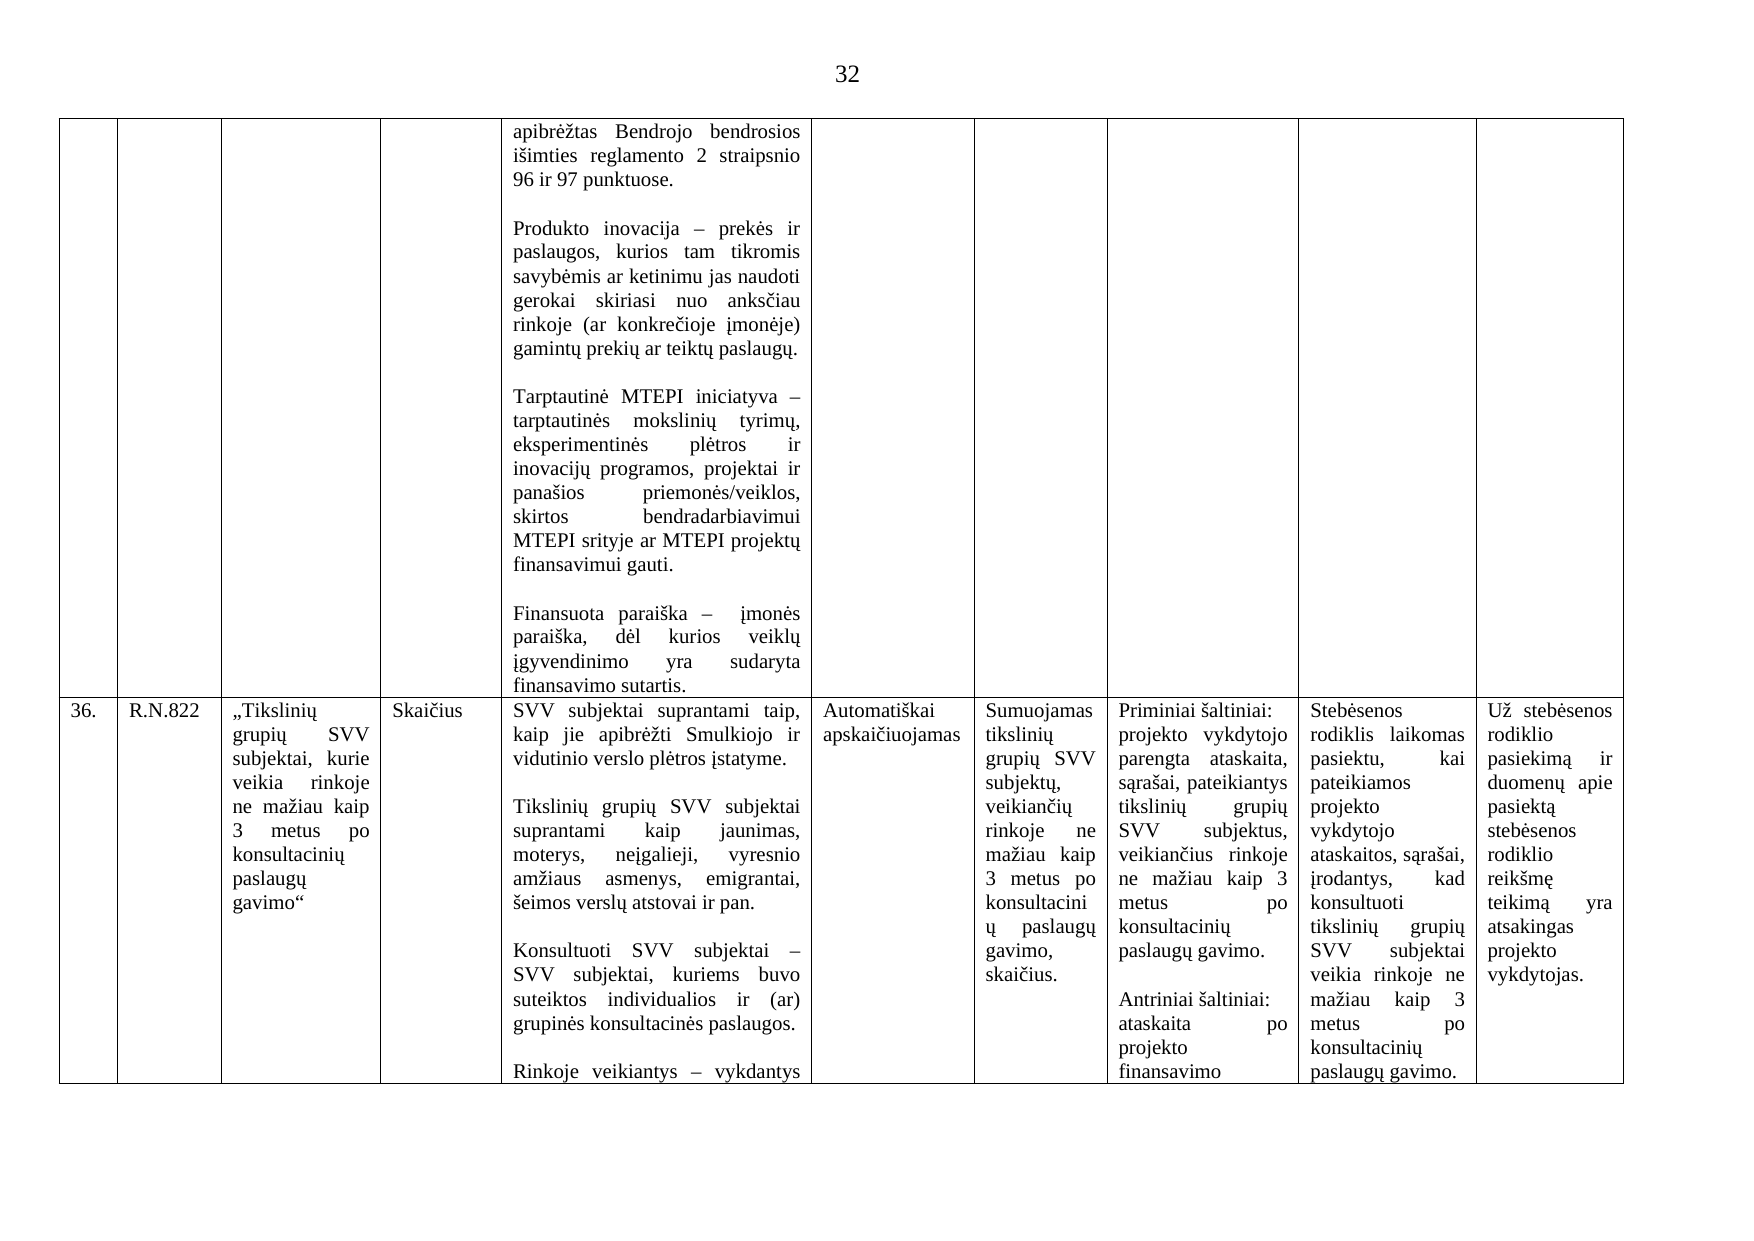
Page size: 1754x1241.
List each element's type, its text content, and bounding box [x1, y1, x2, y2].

table_cell [1477, 119, 1623, 697]
table_cell Skaičius [381, 698, 501, 1083]
table_cell [381, 119, 501, 697]
table_cell [975, 119, 1107, 697]
table_cell apibrėžtas Bendrojo bendrosios išimties reglamento 2 straipsnio 96 ir 97 punktuose. Produkto inovacija – prekės ir paslaugos, kurios tam tikromis savybėmis ar ketinimu jas naudoti gerokai skiriasi nuo anksčiau rinkoje (ar konkrečioje įmonėje) gamintų prekių ar teiktų paslaugų. Tarptautinė MTEPI iniciatyva – tarptautinės mokslinių tyrimų, eksperimentinės plėtros ir inovacijų programos, projektai ir panašios priemonės/veiklos, skirtos bendradarbiavimui MTEPI srityje ar MTEPI projektų finansavimui gauti. Finansuota paraiška – įmonės paraiška, dėl kurios veiklų įgyvendinimo yra sudaryta finansavimo sutartis. [502, 119, 811, 697]
table_cell [118, 119, 221, 697]
table_cell Sumuojamas tikslinių grupių SVV subjektų, veikiančių rinkoje ne mažiau kaip 3 metus po konsultacinių paslaugų gavimo, skaičius. [975, 698, 1107, 1083]
table_cell R.N.822 [118, 698, 221, 1083]
table_cell 36. [60, 698, 117, 1083]
table_cell [1108, 119, 1298, 697]
table_cell „Tikslinių grupių SVV subjektai, kurie veikia rinkoje ne mažiau kaip 3 metus po konsultacinių paslaugų gavimo“ [222, 698, 380, 1083]
table_cell [222, 119, 380, 697]
table_cell [812, 119, 974, 697]
table_cell SVV subjektai suprantami taip, kaip jie apibrėžti Smulkiojo ir vidutinio verslo plėtros įstatyme. Tikslinių grupių SVV subjektai suprantami kaip jaunimas, moterys, neįgalieji, vyresnio amžiaus asmenys, emigrantai, šeimos verslų atstovai ir pan. Konsultuoti SVV subjektai – SVV subjektai, kuriems buvo suteiktos individualios ir (ar) grupinės konsultacinės paslaugos. Rinkoje veikiantys – vykdantys [502, 698, 811, 1083]
table_cell [60, 119, 117, 697]
table_cell Priminiai šaltiniai: projekto vykdytojo parengta ataskaita, sąrašai, pateikiantys tikslinių grupių SVV subjektus, veikiančius rinkoje ne mažiau kaip 3 metus po konsultacinių paslaugų gavimo. Antriniai šaltiniai: ataskaita po projekto finansavimo [1108, 698, 1298, 1083]
table_cell [1299, 119, 1476, 697]
table_cell Stebėsenos rodiklis laikomas pasiektu, kai pateikiamos projekto vykdytojo ataskaitos, sąrašai, įrodantys, kad konsultuoti tikslinių grupių SVV subjektai veikia rinkoje ne mažiau kaip 3 metus po konsultacinių paslaugų gavimo. [1299, 698, 1476, 1083]
table_cell Automatiškai apskaičiuojamas [812, 698, 974, 1083]
table_cell Už stebėsenos rodiklio pasiekimą ir duomenų apie pasiektą stebėsenos rodiklio reikšmę teikimą yra atsakingas projekto vykdytojas. [1477, 698, 1623, 1083]
